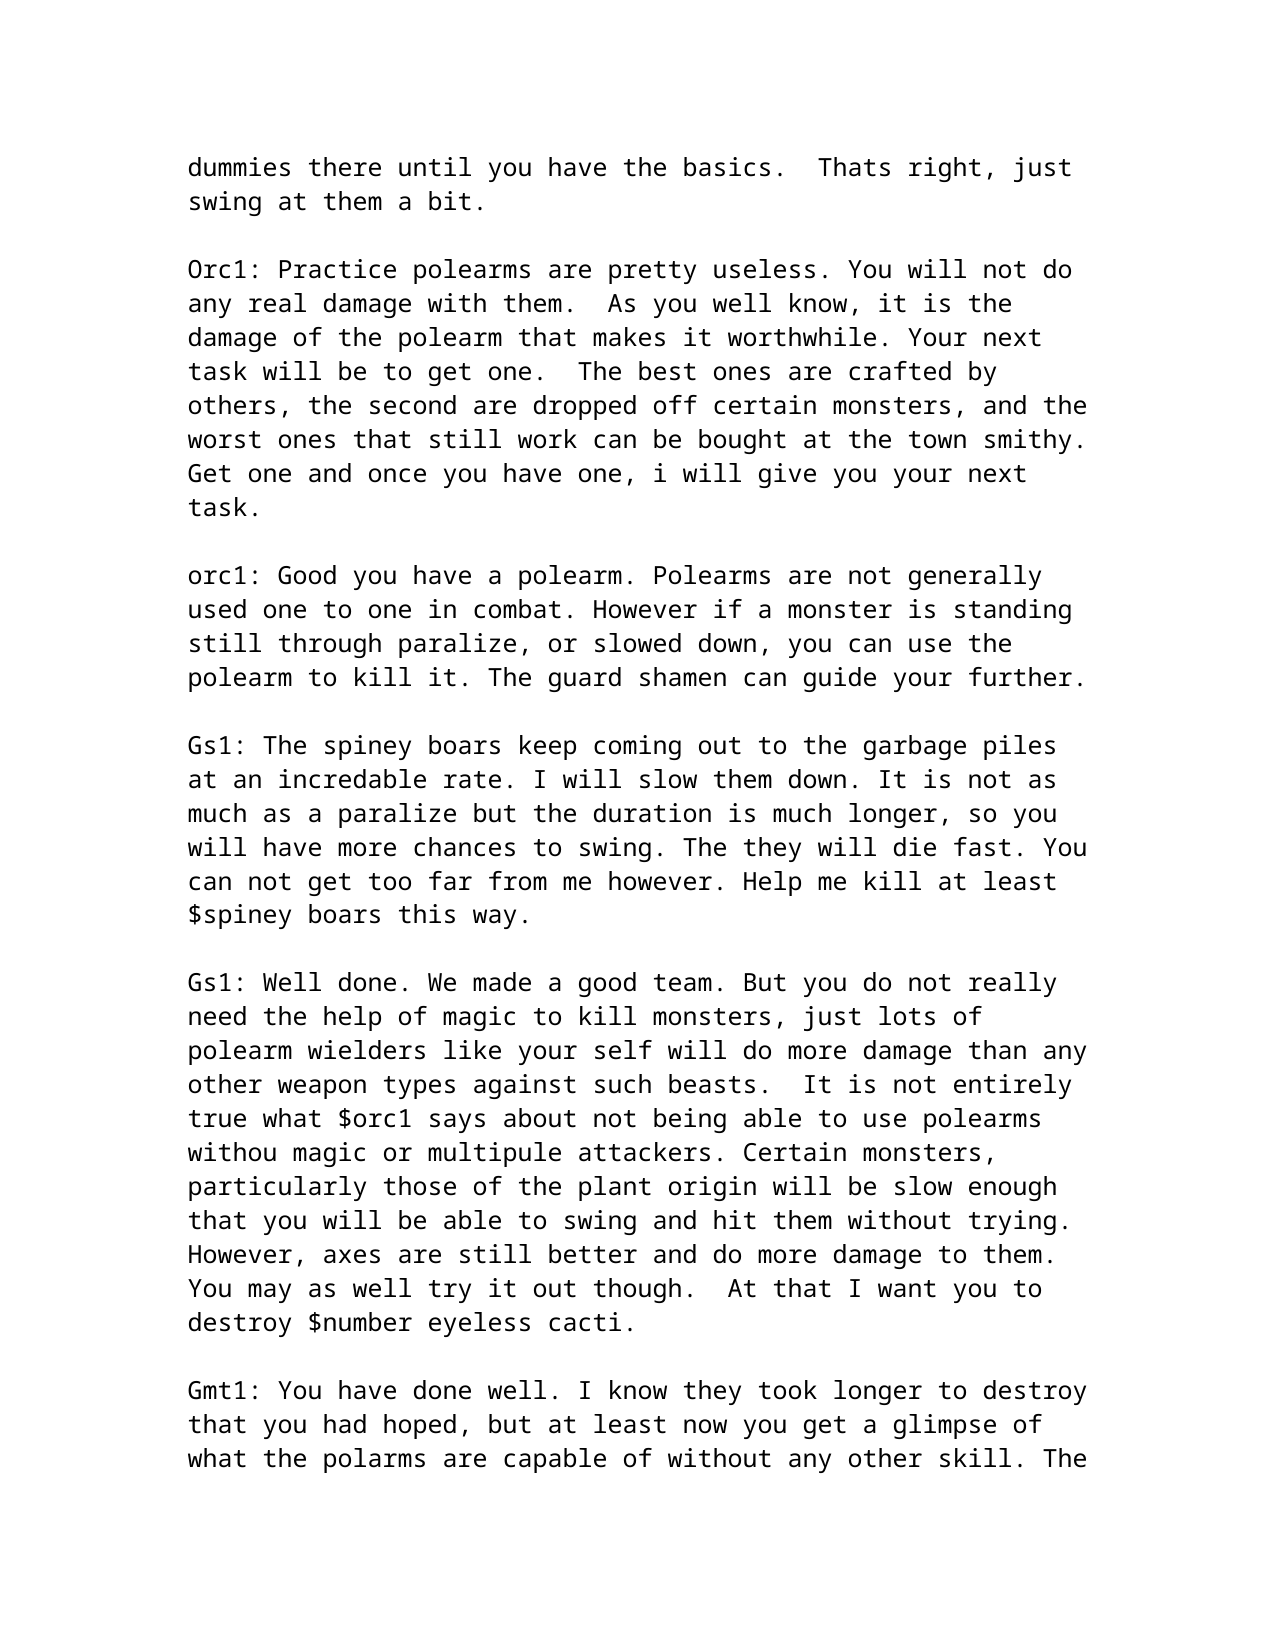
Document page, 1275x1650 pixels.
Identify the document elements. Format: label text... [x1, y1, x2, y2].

text Gs1: The spiney boars keep coming out to the garbage piles at an incredable rate. I will slow them down. It is not as much as a paralize but the duration is much longer, so you will have more chances to swing. The they will die fast. You can not get too far from me however. Help me kill at least $spiney boars this way. [187, 727, 1087, 931]
text orc1: Good you have a polearm. Polearms are not generally used one to one in combat. However if a monster is standing still through paralize, or slowed down, you can use the polearm to kill it. The guard shamen can guide your further. [187, 557, 1087, 693]
text dummies there until you have the basics. Thats right, just swing at them a bit. [187, 150, 1087, 218]
text Gmt1: You have done well. I know they took longer to destroy that you had hoped, but at least now you get a glimpse of what the polarms are capable of without any other skill. The [187, 1372, 1087, 1474]
text Orc1: Practice polearms are pretty useless. You will not do any real damage with them. As you well know, it is the damage of the polearm that makes it worthwhile. Your next task will be to get one. The best ones are crafted by others, the second are dropped off certain monsters, and the worst ones that still work can be bought at the town smithy. Get one and once you have one, i will give you your next task. [187, 252, 1087, 523]
text Gs1: Well done. We made a good team. But you do not really need the help of magic to kill monsters, just lots of polearm wielders like your self will do more damage than any other weapon types against such beasts. It is not entirely true what $orc1 says about not being able to use polearms withou magic or multipule attackers. Certain monsters, particularly those of the plant origin will be slow enough that you will be able to swing and hit them without trying. However, axes are still better and do more damage to them. You may as well try it out though. At that I want you to destroy $number eyeless cacti. [187, 965, 1087, 1338]
